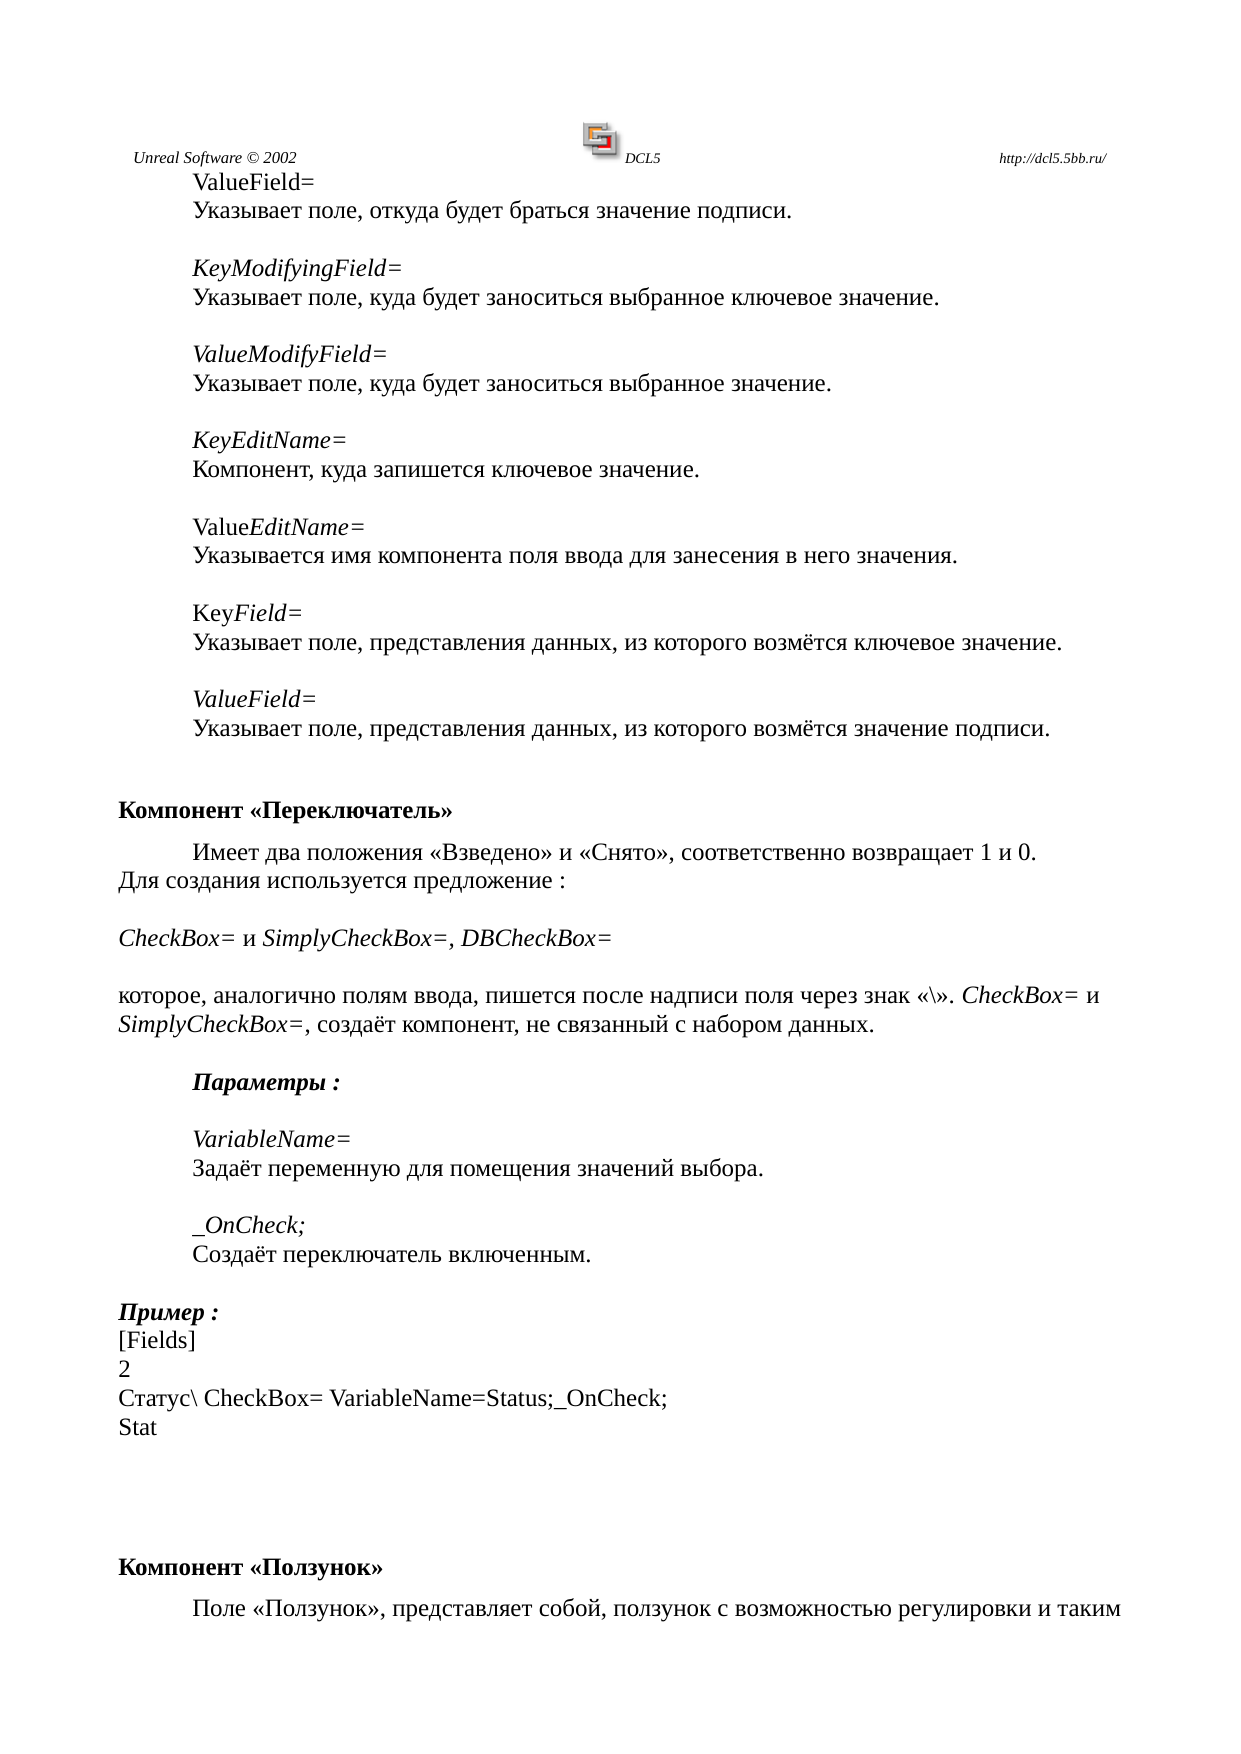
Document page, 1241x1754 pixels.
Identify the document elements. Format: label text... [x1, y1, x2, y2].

text ValueField= [118, 167, 1122, 195]
text Создаёт переключатель включенным. [118, 1239, 1122, 1268]
text Указывает поле, откуда будет браться значение подписи. [118, 195, 1122, 224]
text Имеет два положения «Взведено» и «Снято», соответственно возвращает 1 и 0. [118, 837, 1122, 865]
text Пример : [118, 1297, 1122, 1325]
text Компонент, куда запишется ключевое значение. [118, 454, 1122, 483]
text Указывает поле, представления данных, из которого возмётся ключевое значение. [118, 627, 1122, 655]
text Stat [118, 1412, 1122, 1440]
text CheckBox= и SimplyCheckBox=, DBCheckBox= [118, 923, 1122, 952]
subtitle Компонент «Переключатель» [118, 795, 1122, 824]
text Указывает поле, куда будет заноситься выбранное значение. [118, 368, 1122, 397]
text KeyEditName= [118, 425, 1122, 454]
text VariableName= [118, 1124, 1122, 1153]
text Указывается имя компонента поля ввода для занесения в него значения. [118, 540, 1122, 569]
text 2 [118, 1354, 1122, 1383]
text KeyModifyingField= [118, 253, 1122, 282]
text KeyField= [118, 598, 1122, 627]
text Для создания используется предложение : [118, 865, 1122, 894]
text Параметры : [118, 1067, 1122, 1095]
text Указывает поле, куда будет заноситься выбранное ключевое значение. [118, 282, 1122, 310]
text Задаёт переменную для помещения значений выбора. [118, 1153, 1122, 1182]
text ValueEditName= [118, 512, 1122, 540]
text Статус\ CheckBox= VariableName=Status;_OnCheck; [118, 1383, 1122, 1412]
text ValueModifyField= [118, 339, 1122, 368]
text которое, аналогично полям ввода, пишется после надписи поля через знак «\». CheckBox= и SimplyCheckBox=, создаёт компонент, не связанный с набором данных. [118, 980, 1122, 1038]
text Указывает поле, представления данных, из которого возмётся значение подписи. [118, 713, 1122, 742]
text [Fields] [118, 1325, 1122, 1354]
text ValueField= [118, 684, 1122, 713]
text Поле «Ползунок», представляет собой, ползунок с возможностью регулировки и таким [118, 1593, 1122, 1622]
picture [579, 118, 625, 164]
subtitle Компонент «Ползунок» [118, 1552, 1122, 1580]
text _OnCheck; [118, 1210, 1122, 1239]
